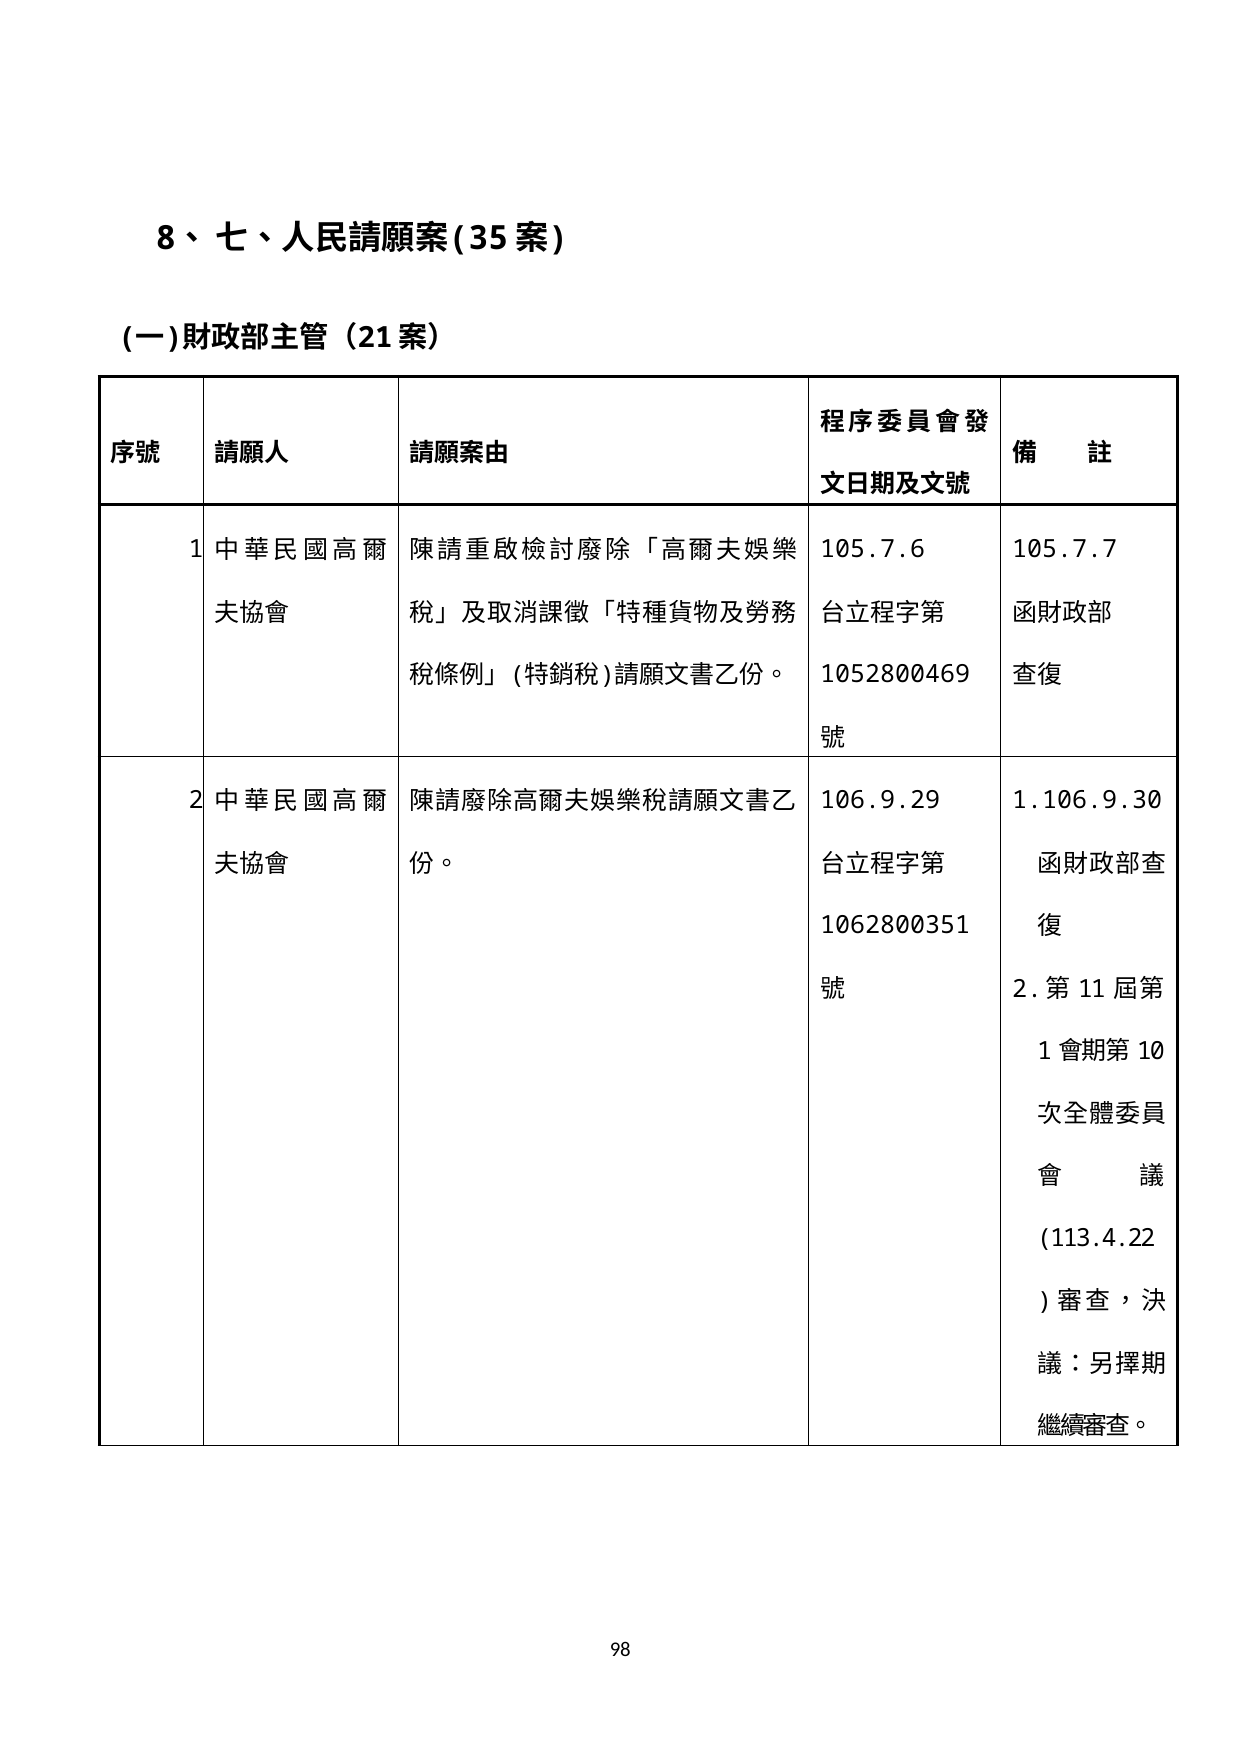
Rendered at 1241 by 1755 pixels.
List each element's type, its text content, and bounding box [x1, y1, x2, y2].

table_cell 陳請廢除高爾夫娛樂稅請願文書乙份。 [399, 757, 808, 1444]
table_header 請願案由 [399, 378, 808, 503]
table_cell 中華民國高爾夫協會 [204, 757, 398, 1444]
subtitle (一)財政部主管（21案） [118, 293, 1122, 356]
table_cell [101, 506, 203, 756]
table_cell 105.7.6 台立程字第 1052800469號 [809, 506, 1000, 756]
table_header 序號 [101, 378, 203, 503]
table_cell 中華民國高爾夫協會 [204, 506, 398, 756]
table_cell [101, 757, 203, 1444]
table_cell 陳請重啟檢討廢除「高爾夫娛樂稅」及取消課徵「特種貨物及勞務稅條例」(特銷稅)請願文書乙份。 [399, 506, 808, 756]
table_header 請願人 [204, 378, 398, 503]
subtitle 七、人民請願案(35案) [156, 193, 1122, 256]
table_header 備 註 [1001, 378, 1176, 503]
table_cell 1.106.9.30函財政部查復 2.第11屆第1會期第10次全體委員會議(113.4.22)審查，決議：另擇期繼續審查。 [1001, 757, 1176, 1444]
table_cell 105.7.7 函財政部 查復 [1001, 506, 1176, 756]
table_header 程序委員會發文日期及文號 [809, 378, 1000, 503]
table_cell 106.9.29 台立程字第 1062800351號 [809, 757, 1000, 1444]
